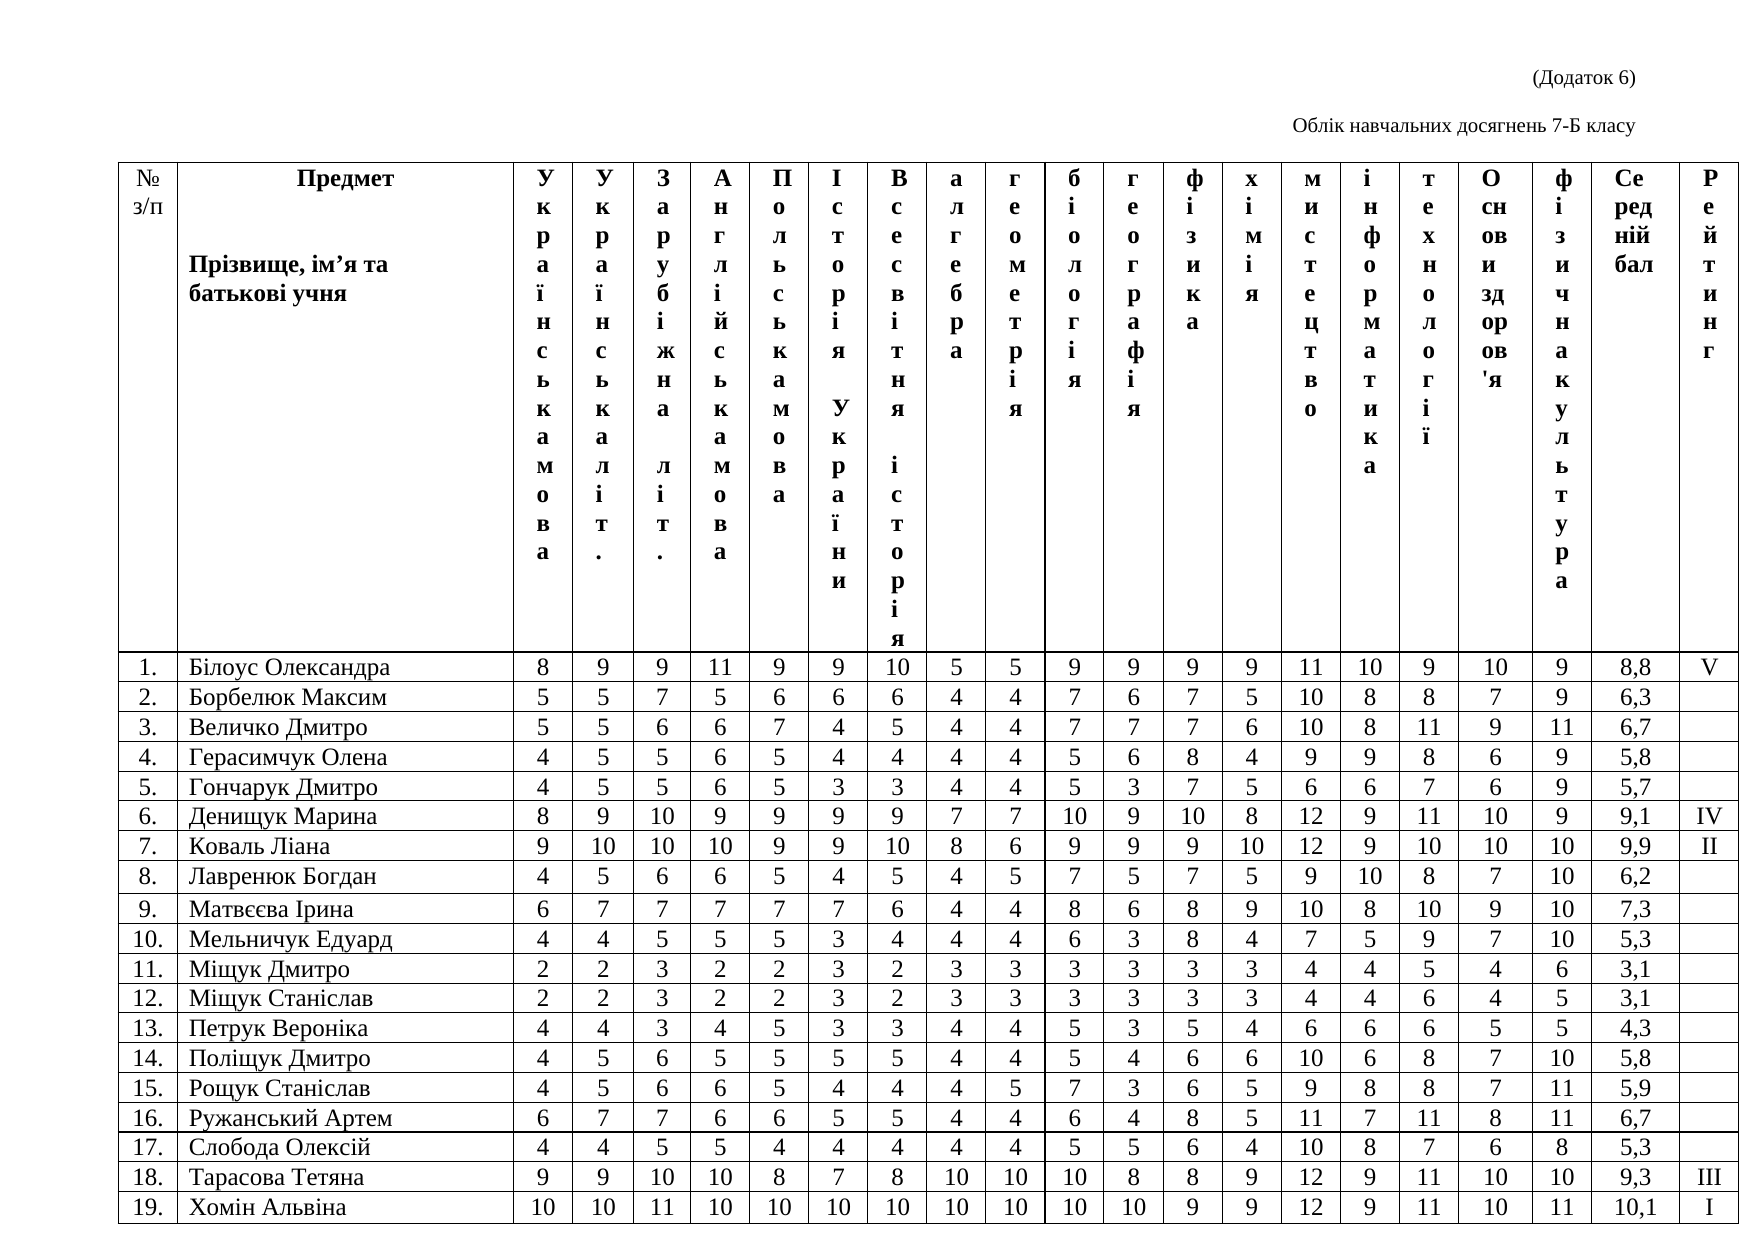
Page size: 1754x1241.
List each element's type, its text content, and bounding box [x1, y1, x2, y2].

table_cell 8 [1223, 801, 1281, 830]
table_header Зарубіжна літ. [634, 163, 690, 651]
table_cell 4 [927, 682, 985, 711]
table_cell 5 [573, 1043, 633, 1072]
table_cell 7 [634, 1103, 690, 1131]
table_cell Поліщук Дмитро [178, 1043, 513, 1072]
table_cell 3,1 [1592, 954, 1679, 982]
table_cell 5 [1459, 1013, 1532, 1042]
table_cell 3 [986, 954, 1044, 982]
table_cell 4 [927, 1103, 985, 1131]
table_cell 11 [1533, 1192, 1591, 1222]
table_cell 7 [1341, 1103, 1399, 1131]
table_cell 6 [868, 682, 926, 711]
table_cell 4 [986, 1103, 1044, 1131]
table_cell ІV [1680, 801, 1738, 830]
table_cell 2. [119, 682, 177, 711]
table_cell 4 [514, 1043, 572, 1072]
table_cell 9 [514, 831, 572, 860]
table_cell 6 [1104, 742, 1163, 771]
table_cell 3 [868, 772, 926, 800]
table_cell 3. [119, 712, 177, 741]
table_cell 10 [927, 1162, 985, 1191]
table_cell 5 [809, 1103, 867, 1131]
table_cell Слобода Олексій [178, 1133, 513, 1161]
table_cell 4 [809, 1133, 867, 1161]
table_cell 3 [1164, 954, 1222, 982]
table_cell 5 [1104, 861, 1163, 893]
table_cell 4 [514, 861, 572, 893]
table_cell 3 [809, 984, 867, 1012]
table_cell 9 [1400, 924, 1458, 953]
table_cell 7 [1164, 682, 1222, 711]
table_cell Борбелюк Максим [178, 682, 513, 711]
table_cell [1680, 1073, 1738, 1102]
table_header геометрія [986, 163, 1044, 651]
table_cell Рощук Станіслав [178, 1073, 513, 1102]
table_cell 5 [1046, 772, 1103, 800]
table_cell 2 [868, 954, 926, 982]
table_cell 8 [1341, 894, 1399, 923]
table_cell 4 [986, 1043, 1044, 1072]
table_cell 2 [573, 984, 633, 1012]
table_cell 8. [119, 861, 177, 893]
table_cell 9 [1046, 831, 1103, 860]
table_cell 4 [809, 861, 867, 893]
table_cell 5 [634, 1133, 690, 1161]
table_cell 9 [1104, 801, 1163, 830]
table_cell Коваль Ліана [178, 831, 513, 860]
table_cell 6 [1400, 984, 1458, 1012]
table_cell 10 [1282, 1043, 1340, 1072]
table_cell 4 [514, 924, 572, 953]
table_cell 7 [750, 894, 808, 923]
table_cell 4. [119, 742, 177, 771]
table_cell 5 [634, 924, 690, 953]
table_cell [1680, 712, 1738, 741]
table_cell 4 [927, 924, 985, 953]
table_cell 4 [750, 1133, 808, 1161]
table_cell 6 [1341, 1043, 1399, 1072]
table_cell 10 [691, 1192, 749, 1222]
table_cell Лавренюк Богдан [178, 861, 513, 893]
table_cell 9 [1341, 801, 1399, 830]
table_cell 10 [1459, 831, 1532, 860]
table_cell 5 [1341, 924, 1399, 953]
table_cell 11. [119, 954, 177, 982]
table_cell 4 [868, 1133, 926, 1161]
table_cell 7 [809, 1162, 867, 1191]
table_header Історія України [809, 163, 867, 651]
table_cell 5 [573, 712, 633, 741]
table_cell 9,9 [1592, 831, 1679, 860]
table_cell 9 [1533, 772, 1591, 800]
table_cell 9 [573, 1162, 633, 1191]
table_cell 4 [573, 1133, 633, 1161]
table_cell 10 [1282, 712, 1340, 741]
table_cell Величко Дмитро [178, 712, 513, 741]
table_cell 4 [1341, 984, 1399, 1012]
table_cell 9 [1341, 1162, 1399, 1191]
table_cell 7 [1164, 712, 1222, 741]
table_cell 4 [809, 742, 867, 771]
table_cell 9 [1282, 1073, 1340, 1102]
table_cell 9 [634, 653, 690, 681]
table_cell 5 [691, 682, 749, 711]
table_cell 12 [1282, 801, 1340, 830]
table_cell 8 [927, 831, 985, 860]
table_cell 4 [1282, 954, 1340, 982]
table_cell 9 [573, 653, 633, 681]
table_cell 5 [1533, 1013, 1591, 1042]
table_cell 5 [750, 772, 808, 800]
table_cell 9 [1164, 1192, 1222, 1222]
table_cell 2 [573, 954, 633, 982]
table_cell 15. [119, 1073, 177, 1102]
table_cell 9 [809, 801, 867, 830]
table_cell 9,1 [1592, 801, 1679, 830]
table_cell 6 [634, 861, 690, 893]
table_cell 3 [1104, 772, 1163, 800]
table_cell 6,2 [1592, 861, 1679, 893]
table_cell 6 [691, 742, 749, 771]
table_cell 5 [1400, 954, 1458, 982]
table_cell 11 [1282, 1103, 1340, 1131]
table_cell 11 [1400, 1162, 1458, 1191]
table_cell 3 [1104, 1013, 1163, 1042]
table_cell 6 [1341, 772, 1399, 800]
table_cell 6 [1282, 772, 1340, 800]
table_cell 9 [1223, 1192, 1281, 1222]
table_cell 8,8 [1592, 653, 1679, 681]
table_cell 2 [691, 954, 749, 982]
table_cell 3,1 [1592, 984, 1679, 1012]
table_cell 11 [1400, 801, 1458, 830]
table_cell 2 [514, 954, 572, 982]
table_cell 5,3 [1592, 924, 1679, 953]
table_cell 6 [514, 1103, 572, 1131]
table_cell 6 [634, 712, 690, 741]
table_cell Петрук Вероніка [178, 1013, 513, 1042]
table_cell 9 [514, 1162, 572, 1191]
table_cell 3 [868, 1013, 926, 1042]
table_cell 10 [868, 653, 926, 681]
table_cell 6 [691, 1073, 749, 1102]
table_cell 3 [1046, 984, 1103, 1012]
table_header Основи здоров'я [1459, 163, 1532, 651]
table_cell 5 [573, 682, 633, 711]
table_cell 3 [1164, 984, 1222, 1012]
table_cell 5 [1223, 682, 1281, 711]
table_cell 2 [691, 984, 749, 1012]
table_cell 4 [514, 1013, 572, 1042]
table_cell 7 [634, 894, 690, 923]
table_cell 7 [1046, 682, 1103, 711]
table_cell 9 [1459, 712, 1532, 741]
table_cell 9 [1223, 653, 1281, 681]
table_header № з/п [119, 163, 177, 651]
table_cell 2 [750, 984, 808, 1012]
table_cell Ружанський Артем [178, 1103, 513, 1131]
table_cell 5 [573, 772, 633, 800]
table_cell Міщук Дмитро [178, 954, 513, 982]
table_cell 12 [1282, 1192, 1340, 1222]
table_cell 3 [1223, 984, 1281, 1012]
table_cell 10 [1104, 1192, 1163, 1222]
table_cell [1680, 1133, 1738, 1161]
table_cell 5 [514, 712, 572, 741]
table_cell 3 [1104, 984, 1163, 1012]
table_cell 10 [634, 1162, 690, 1191]
table_cell 5 [750, 1043, 808, 1072]
table_cell 4 [514, 742, 572, 771]
table_cell 6,7 [1592, 712, 1679, 741]
table_cell 9 [1400, 653, 1458, 681]
table_cell 18. [119, 1162, 177, 1191]
table_cell 6 [1104, 894, 1163, 923]
table_cell V [1680, 653, 1738, 681]
table_cell 6 [1533, 954, 1591, 982]
table_cell 10 [514, 1192, 572, 1222]
table_cell 4 [986, 712, 1044, 741]
table_cell 8 [514, 801, 572, 830]
table_cell 4 [1223, 742, 1281, 771]
table_cell [1680, 772, 1738, 800]
table_cell 5 [868, 1043, 926, 1072]
table_cell 4 [573, 1013, 633, 1042]
table_cell 3 [927, 984, 985, 1012]
table_cell Мельничук Едуард [178, 924, 513, 953]
table_cell 10 [634, 801, 690, 830]
table_cell 10 [1533, 1043, 1591, 1072]
table_cell Білоус Олександра [178, 653, 513, 681]
table_header фізика [1164, 163, 1222, 651]
table_cell [1680, 1103, 1738, 1131]
table_cell 3 [634, 1013, 690, 1042]
table_cell 8 [1459, 1103, 1532, 1131]
table_cell 10 [750, 1192, 808, 1222]
table_cell 14. [119, 1043, 177, 1072]
table_cell 8 [1164, 1103, 1222, 1131]
table_cell 10,1 [1592, 1192, 1679, 1222]
table_cell 6 [986, 831, 1044, 860]
table_cell 2 [750, 954, 808, 982]
table_cell 8 [1164, 1162, 1222, 1191]
table_cell 5 [573, 742, 633, 771]
table_header фізична культура [1533, 163, 1591, 651]
table_cell 8 [750, 1162, 808, 1191]
table_cell 5 [1046, 1043, 1103, 1072]
table_cell 4 [927, 861, 985, 893]
table_cell 9 [750, 801, 808, 830]
table_cell 2 [868, 984, 926, 1012]
table_cell 3 [1104, 924, 1163, 953]
table_cell 6 [514, 894, 572, 923]
table_cell 10 [1459, 1192, 1532, 1222]
table_cell 7 [986, 801, 1044, 830]
table_cell 5 [634, 772, 690, 800]
table_cell 5 [1104, 1133, 1163, 1161]
table_cell 4 [809, 1073, 867, 1102]
table_cell 12. [119, 984, 177, 1012]
table_cell 8 [868, 1162, 926, 1191]
table_cell 3 [809, 1013, 867, 1042]
table_cell 8 [1400, 742, 1458, 771]
text (Додаток 6) [118, 65, 1636, 89]
table_cell 11 [691, 653, 749, 681]
table_cell 5 [750, 924, 808, 953]
table_cell 5 [1164, 1013, 1222, 1042]
table_cell [1680, 742, 1738, 771]
table_cell 7 [1459, 682, 1532, 711]
table_cell 6 [750, 1103, 808, 1131]
table_cell 7 [809, 894, 867, 923]
table_cell 10 [1400, 831, 1458, 860]
table_header Українська літ. [573, 163, 633, 651]
table_cell 6,7 [1592, 1103, 1679, 1131]
table_header Предмет Прізвище, ім’я та батькові учня [178, 163, 513, 651]
table_cell 4 [809, 712, 867, 741]
table_header Середній бал [1592, 163, 1679, 651]
table_cell 9 [809, 653, 867, 681]
table_cell 9. [119, 894, 177, 923]
table_cell 5 [514, 682, 572, 711]
table_cell 6 [1223, 1043, 1281, 1072]
table_cell 10 [1282, 894, 1340, 923]
table_cell 4 [986, 772, 1044, 800]
table_cell 4 [1104, 1043, 1163, 1072]
table_cell 11 [1400, 1103, 1458, 1131]
table_cell 9 [1104, 653, 1163, 681]
table_cell 5 [927, 653, 985, 681]
table_cell 3 [1223, 954, 1281, 982]
table_cell 4 [514, 1133, 572, 1161]
table_header хімія [1223, 163, 1281, 651]
table_cell Денищук Марина [178, 801, 513, 830]
table_cell 7. [119, 831, 177, 860]
table_cell 10 [1282, 1133, 1340, 1161]
table_cell 4 [1459, 984, 1532, 1012]
table_cell 10 [1459, 1162, 1532, 1191]
table_cell Міщук Станіслав [178, 984, 513, 1012]
table_cell 6 [1164, 1133, 1222, 1161]
table_cell 7 [1282, 924, 1340, 953]
table_cell 10 [986, 1192, 1044, 1222]
table_cell 5,9 [1592, 1073, 1679, 1102]
table_cell 10 [809, 1192, 867, 1222]
table_cell 7 [1459, 924, 1532, 953]
table_cell 8 [1341, 712, 1399, 741]
table_cell 10 [1164, 801, 1222, 830]
table_cell 5 [750, 1073, 808, 1102]
table_cell 2 [514, 984, 572, 1012]
table_cell 6 [809, 682, 867, 711]
table_cell 12 [1282, 831, 1340, 860]
table_cell 4 [927, 1133, 985, 1161]
table_cell Тарасова Тетяна [178, 1162, 513, 1191]
table_cell 5,7 [1592, 772, 1679, 800]
table_cell Хомін Альвіна [178, 1192, 513, 1222]
table_cell 6 [691, 861, 749, 893]
table_cell 10 [1459, 801, 1532, 830]
table_cell 5 [809, 1043, 867, 1072]
table_cell 9 [1533, 742, 1591, 771]
table_cell 9 [1341, 831, 1399, 860]
table_cell 4 [986, 682, 1044, 711]
table_cell 4 [986, 924, 1044, 953]
table_cell 9 [1533, 801, 1591, 830]
table_cell 4 [1282, 984, 1340, 1012]
table_cell І [1680, 1192, 1738, 1222]
table_cell 10 [1282, 682, 1340, 711]
table_cell 7 [1164, 861, 1222, 893]
table_cell 7 [1400, 1133, 1458, 1161]
table_cell 5 [1223, 1073, 1281, 1102]
table_cell 5 [1533, 984, 1591, 1012]
table_cell 5 [691, 924, 749, 953]
table_cell 6 [1341, 1013, 1399, 1042]
table_header мистецтво [1282, 163, 1340, 651]
table_cell 5,3 [1592, 1133, 1679, 1161]
table_cell 6 [1046, 1103, 1103, 1131]
table_cell 5 [573, 1073, 633, 1102]
table_cell 7 [927, 801, 985, 830]
table_cell 8 [1533, 1133, 1591, 1161]
table_cell Матвєєва Ірина [178, 894, 513, 923]
table_cell 17. [119, 1133, 177, 1161]
table_cell 6 [691, 1103, 749, 1131]
table_cell Герасимчук Олена [178, 742, 513, 771]
table_cell 6 [1282, 1013, 1340, 1042]
table_cell 7 [573, 1103, 633, 1131]
table_cell 9 [1223, 894, 1281, 923]
table_cell 8 [1341, 1073, 1399, 1102]
table_cell 4 [1459, 954, 1532, 982]
table_cell ІІ [1680, 831, 1738, 860]
table_cell 8 [1341, 1133, 1399, 1161]
table_cell [1680, 924, 1738, 953]
table_cell 5 [1046, 742, 1103, 771]
table_cell 11 [634, 1192, 690, 1222]
table_cell 10 [1341, 653, 1399, 681]
table_cell 7 [1046, 861, 1103, 893]
table_cell ІІІ [1680, 1162, 1738, 1191]
table_cell 5 [750, 742, 808, 771]
table_cell 4 [986, 894, 1044, 923]
table_cell 9 [1459, 894, 1532, 923]
table_cell 5,8 [1592, 1043, 1679, 1072]
table_cell 5,8 [1592, 742, 1679, 771]
table_cell 11 [1533, 1073, 1591, 1102]
table_cell [1680, 861, 1738, 893]
table_header інформатика [1341, 163, 1399, 651]
table_cell 4 [927, 1013, 985, 1042]
table_cell [1680, 682, 1738, 711]
table_cell 4 [986, 1013, 1044, 1042]
table_cell 4 [573, 924, 633, 953]
table_cell 4 [868, 924, 926, 953]
table_cell 10 [1046, 1162, 1103, 1191]
table_cell 8 [514, 653, 572, 681]
table_cell 8 [1341, 682, 1399, 711]
table_cell 7 [1459, 1043, 1532, 1072]
table_cell 6 [750, 682, 808, 711]
table_cell 9 [1533, 682, 1591, 711]
table_cell 6 [1459, 772, 1532, 800]
table_cell 3 [1104, 954, 1163, 982]
table_cell 8 [1164, 894, 1222, 923]
table_cell 5 [1223, 772, 1281, 800]
table_cell 6 [1223, 712, 1281, 741]
table_cell 10 [1046, 801, 1103, 830]
table_cell 4 [1223, 1133, 1281, 1161]
table_cell 10 [691, 1162, 749, 1191]
table_cell 6 [634, 1043, 690, 1072]
table_cell 10 [1533, 1162, 1591, 1191]
table_cell 6 [1164, 1073, 1222, 1102]
table_cell 8 [1400, 1073, 1458, 1102]
table_cell 9 [750, 831, 808, 860]
table_cell 9 [1282, 742, 1340, 771]
table_cell 6 [691, 772, 749, 800]
table_cell 10 [1400, 894, 1458, 923]
table_cell 5 [1223, 861, 1281, 893]
table_cell 10 [634, 831, 690, 860]
table_header Всесвітня історія [868, 163, 926, 651]
table_cell 6 [1046, 924, 1103, 953]
table_cell 3 [1046, 954, 1103, 982]
table_cell 11 [1400, 1192, 1458, 1222]
table_cell 7 [691, 894, 749, 923]
table_cell 4 [927, 712, 985, 741]
table_cell 11 [1282, 653, 1340, 681]
table_cell 4 [927, 772, 985, 800]
table_cell 9 [1533, 653, 1591, 681]
table_cell 5 [691, 1043, 749, 1072]
table_cell 4 [927, 1073, 985, 1102]
table_cell 10 [1533, 831, 1591, 860]
table_cell 1. [119, 653, 177, 681]
table_cell 9,3 [1592, 1162, 1679, 1191]
table_header географія [1104, 163, 1163, 651]
table_header алгебра [927, 163, 985, 651]
table_cell 11 [1400, 712, 1458, 741]
table_header Польська мова [750, 163, 808, 651]
table_cell 10 [1459, 653, 1532, 681]
table_cell 10 [1341, 861, 1399, 893]
table_cell 19. [119, 1192, 177, 1222]
table_cell 9 [1164, 653, 1222, 681]
table_cell 3 [809, 954, 867, 982]
table_cell [1680, 954, 1738, 982]
table_cell 3 [634, 984, 690, 1012]
table_cell 5 [986, 861, 1044, 893]
table_cell 5 [868, 861, 926, 893]
table_cell 9 [1223, 1162, 1281, 1191]
table_cell 6. [119, 801, 177, 830]
table_cell 9 [573, 801, 633, 830]
table_cell 6 [1400, 1013, 1458, 1042]
table_cell 7 [634, 682, 690, 711]
table_cell 8 [1164, 924, 1222, 953]
table_cell 8 [1104, 1162, 1163, 1191]
table_cell 4,3 [1592, 1013, 1679, 1042]
table_cell 3 [809, 772, 867, 800]
table_cell 10. [119, 924, 177, 953]
table_cell 4 [986, 742, 1044, 771]
table_cell 9 [1104, 831, 1163, 860]
table_cell 5 [1223, 1103, 1281, 1131]
table_cell 7 [750, 712, 808, 741]
table_cell 10 [1533, 924, 1591, 953]
table_cell 9 [750, 653, 808, 681]
table_cell 10 [868, 831, 926, 860]
table_cell 16. [119, 1103, 177, 1131]
table_cell 7 [1164, 772, 1222, 800]
table_cell 13. [119, 1013, 177, 1042]
table_cell 4 [986, 1133, 1044, 1161]
table_cell 7 [573, 894, 633, 923]
table_cell 7 [1459, 861, 1532, 893]
table_cell Гончарук Дмитро [178, 772, 513, 800]
table_cell 4 [514, 1073, 572, 1102]
table_header біологія [1046, 163, 1103, 651]
table_cell 6 [1459, 1133, 1532, 1161]
table_cell 3 [927, 954, 985, 982]
table_cell 6 [1459, 742, 1532, 771]
table_cell 9 [809, 831, 867, 860]
table_cell 10 [1533, 861, 1591, 893]
table_cell 10 [1533, 894, 1591, 923]
table_cell 3 [986, 984, 1044, 1012]
table_cell 10 [691, 831, 749, 860]
table_cell 8 [1400, 682, 1458, 711]
table_cell [1680, 984, 1738, 1012]
table_cell 9 [1282, 861, 1340, 893]
table_cell 6 [1164, 1043, 1222, 1072]
table_cell 10 [986, 1162, 1044, 1191]
table_cell 12 [1282, 1162, 1340, 1191]
table_cell 4 [1341, 954, 1399, 982]
table_cell 4 [927, 1043, 985, 1072]
table_cell 8 [1164, 742, 1222, 771]
table_cell 5 [986, 1073, 1044, 1102]
table_cell 5 [634, 742, 690, 771]
text Облік навчальних досягнень 7-Б класу [118, 113, 1636, 137]
table_cell 4 [514, 772, 572, 800]
table_cell 7 [1104, 712, 1163, 741]
table_cell 11 [1533, 712, 1591, 741]
table_cell [1680, 1043, 1738, 1072]
table_cell 4 [868, 742, 926, 771]
table_cell 7 [1400, 772, 1458, 800]
table_cell 4 [691, 1013, 749, 1042]
table_cell 5 [750, 861, 808, 893]
table_cell 7 [1046, 712, 1103, 741]
table_cell 5 [691, 1133, 749, 1161]
table_cell 5 [1046, 1133, 1103, 1161]
table_cell 9 [1341, 742, 1399, 771]
table_cell 5 [573, 861, 633, 893]
table_cell 4 [1104, 1103, 1163, 1131]
table_cell 6 [691, 712, 749, 741]
table_cell 5 [1046, 1013, 1103, 1042]
table_cell 4 [927, 894, 985, 923]
table_cell 4 [868, 1073, 926, 1102]
table_cell 5. [119, 772, 177, 800]
table_cell 6 [634, 1073, 690, 1102]
table_cell 7 [1046, 1073, 1103, 1102]
table_cell 8 [1400, 861, 1458, 893]
table_cell 4 [927, 742, 985, 771]
table_cell 6 [1104, 682, 1163, 711]
table_cell 10 [573, 831, 633, 860]
table_cell 4 [1223, 924, 1281, 953]
table_cell 9 [1046, 653, 1103, 681]
table_header Рейтинг [1680, 163, 1738, 651]
table_cell 6,3 [1592, 682, 1679, 711]
table_cell 11 [1533, 1103, 1591, 1131]
table_cell 9 [868, 801, 926, 830]
table_cell 7,3 [1592, 894, 1679, 923]
table_cell 10 [573, 1192, 633, 1222]
table_header технології [1400, 163, 1458, 651]
table_cell 5 [750, 1013, 808, 1042]
table_header Англійська мова [691, 163, 749, 651]
table_cell 3 [634, 954, 690, 982]
table_header Українська мова [514, 163, 572, 651]
table_cell 7 [1459, 1073, 1532, 1102]
table_cell 4 [1223, 1013, 1281, 1042]
table_cell 10 [927, 1192, 985, 1222]
table_cell 10 [868, 1192, 926, 1222]
table_cell 3 [809, 924, 867, 953]
table_cell 5 [868, 712, 926, 741]
table_cell 3 [1104, 1073, 1163, 1102]
table_cell 6 [868, 894, 926, 923]
table_cell 10 [1046, 1192, 1103, 1222]
table_cell 9 [691, 801, 749, 830]
table_cell 9 [1164, 831, 1222, 860]
table_cell 5 [986, 653, 1044, 681]
table_cell 8 [1046, 894, 1103, 923]
table_cell [1680, 894, 1738, 923]
table_cell 8 [1400, 1043, 1458, 1072]
table_cell 9 [1341, 1192, 1399, 1222]
table_cell 10 [1223, 831, 1281, 860]
table_cell [1680, 1013, 1738, 1042]
table_cell 5 [868, 1103, 926, 1131]
